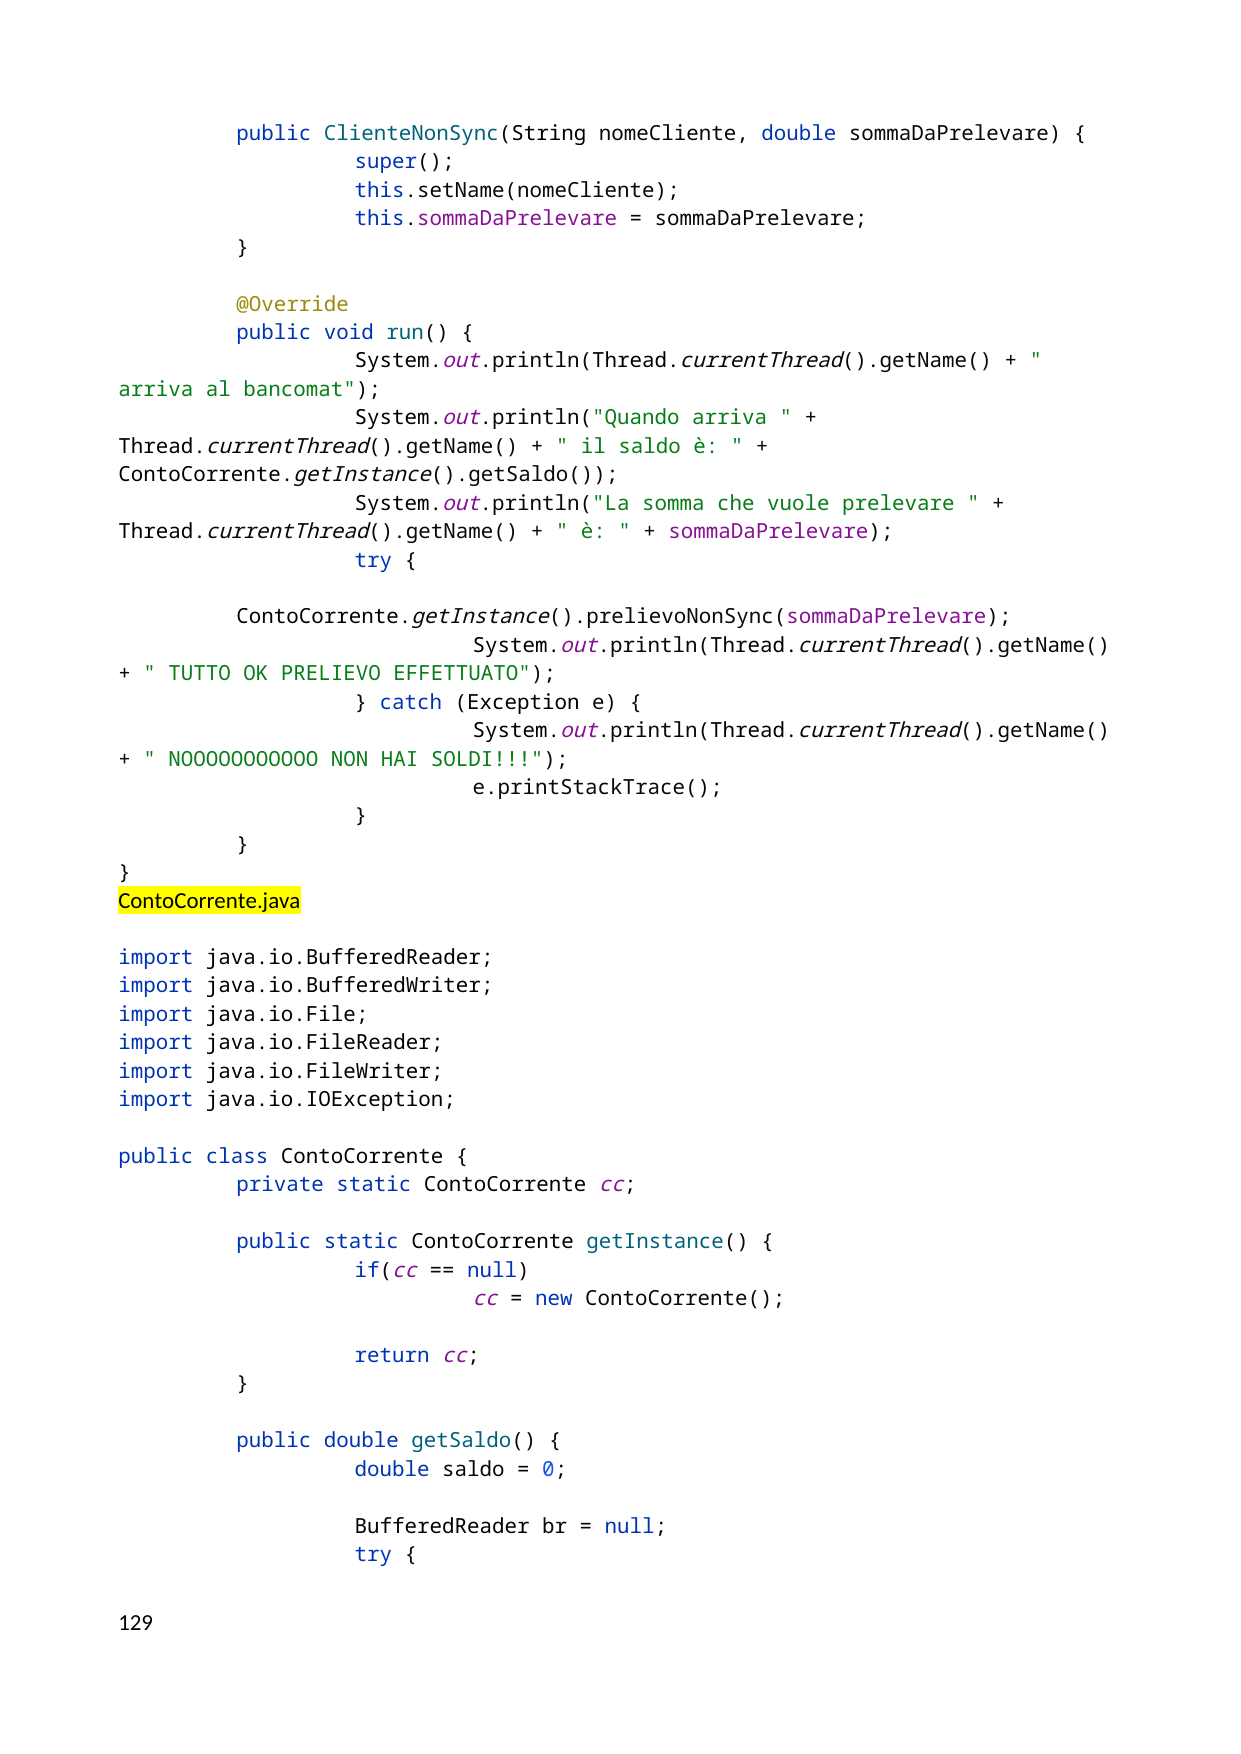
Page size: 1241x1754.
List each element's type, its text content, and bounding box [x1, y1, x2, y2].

text ContoCorrente.java [118, 886, 1122, 914]
text } [118, 857, 1122, 886]
text import java.io.BufferedReader; import java.io.BufferedWriter; import java.io.File; import java.io.FileReader; import java.io.FileWriter; import java.io.IOException; public class ContoCorrente { private static ContoCorrente cc; public static ContoCorrente getInstance() { if(cc == null) cc = new ContoCorrente(); return cc; } public double getSaldo() { double saldo = 0; BufferedReader br = null; try { [118, 942, 1122, 1568]
text public ClienteNonSync(String nomeCliente, double sommaDaPrelevare) { super(); this.setName(nomeCliente); this.sommaDaPrelevare = sommaDaPrelevare; } @Override public void run() { System.out.println(Thread.currentThread().getName() + " arriva al bancomat"); System.out.println("Quando arriva " + Thread.currentThread().getName() + " il saldo è: " + ContoCorrente.getInstance().getSaldo()); System.out.println("La somma che vuole prelevare " + Thread.currentThread().getName() + " è: " + sommaDaPrelevare); try { ContoCorrente.getInstance().prelievoNonSync(sommaDaPrelevare); System.out.println(Thread.currentThread().getName() + " TUTTO OK PRELIEVO EFFETTUATO"); } catch (Exception e) { System.out.println(Thread.currentThread().getName() + " NOOOOOOOOOOO NON HAI SOLDI!!!"); e.printStackTrace(); } } [118, 118, 1122, 857]
